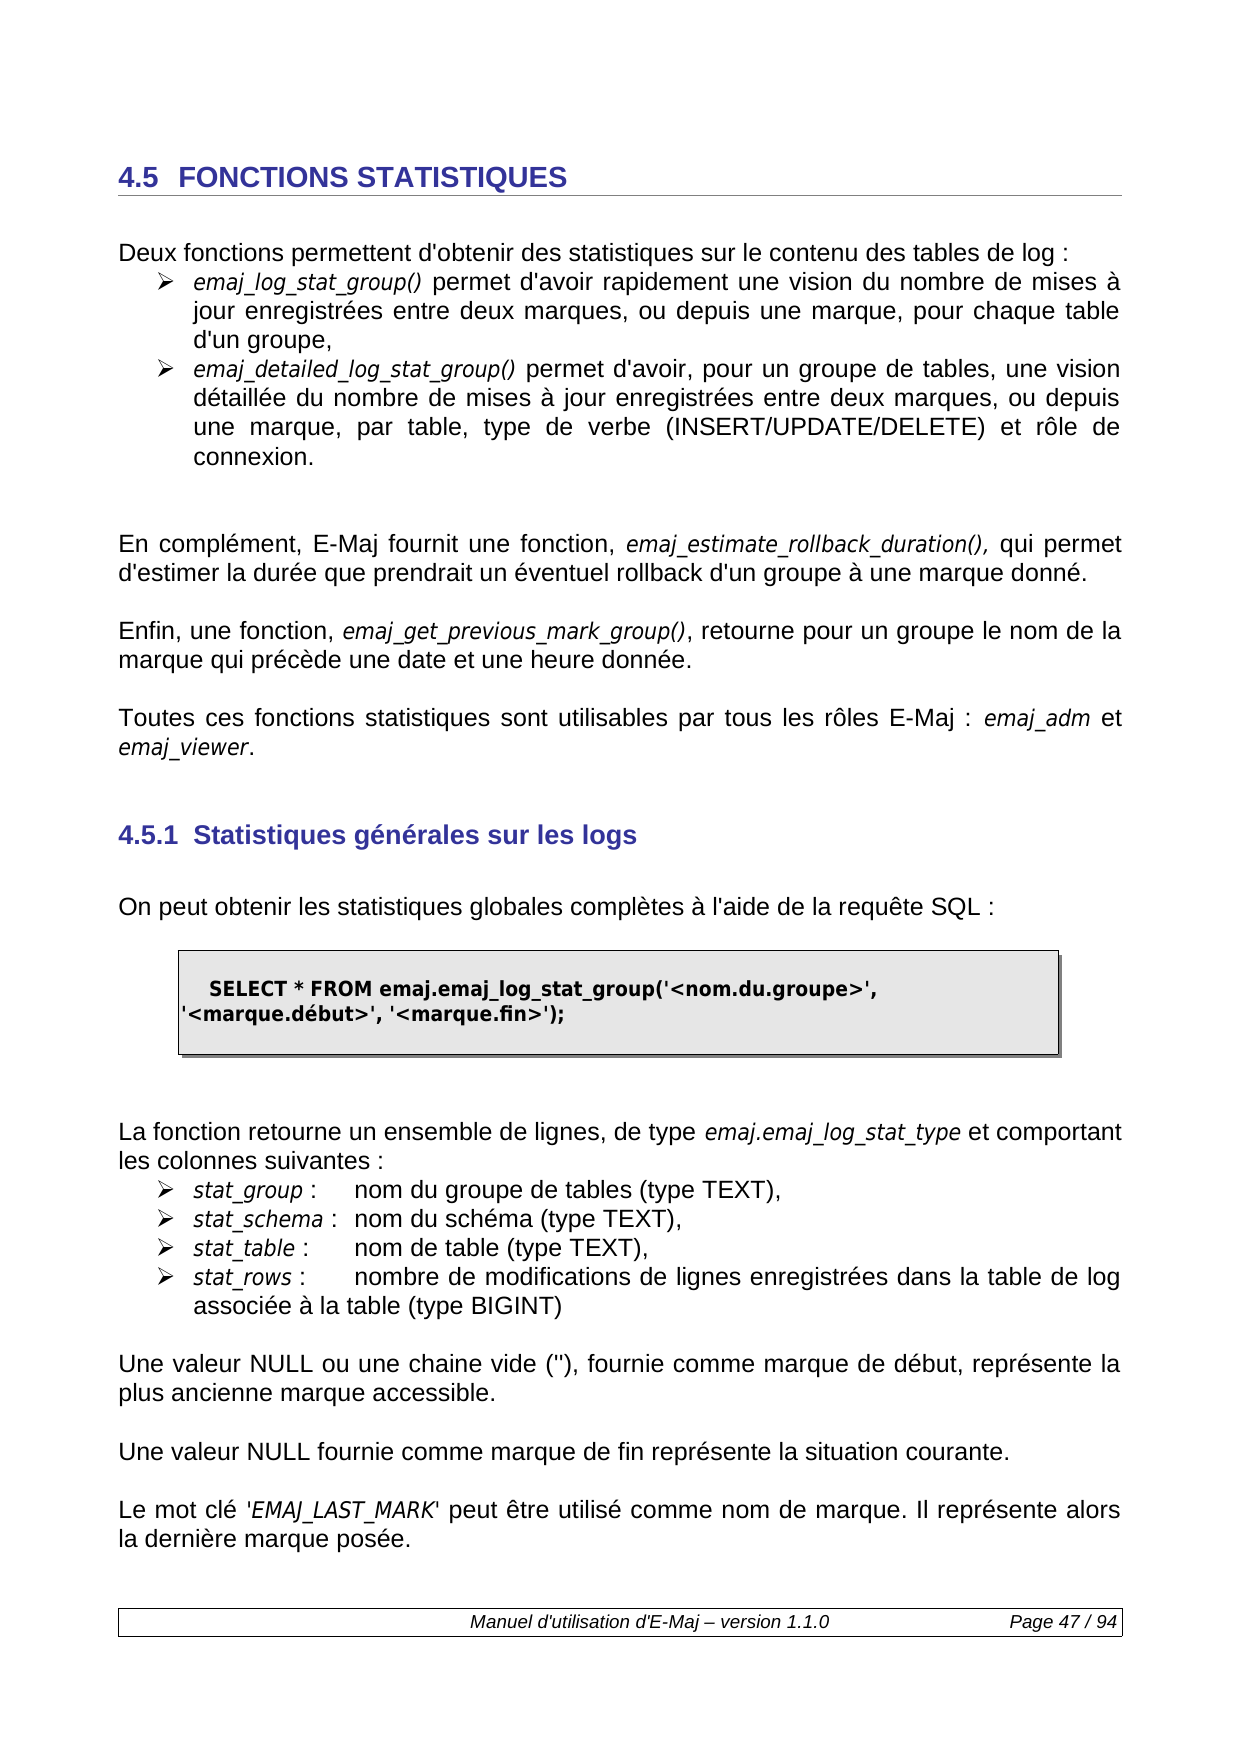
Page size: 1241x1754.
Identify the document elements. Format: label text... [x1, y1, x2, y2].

text La fonction retourne un ensemble de lignes, de type emaj.emaj_log_stat_type et comportant les colonnes suivantes : [118, 1117, 1122, 1175]
text Une valeur NULL fournie comme marque de fin représente la situation courante. [118, 1436, 1122, 1465]
list stat_table : nom de table (type TEXT), [156, 1233, 1122, 1262]
text Enfin, une fonction, emaj_get_previous_mark_group(), retourne pour un groupe le nom de la marque qui précède une date et une heure donnée. [118, 616, 1122, 674]
list emaj_log_stat_group() permet d'avoir rapidement une vision du nombre de mises à jour enregistrées entre deux marques, ou depuis une marque, pour chaque table d'un groupe, [156, 267, 1122, 354]
text Le mot clé 'EMAJ_LAST_MARK' peut être utilisé comme nom de marque. Il représente alors la dernière marque posée. [118, 1494, 1122, 1553]
list emaj_detailed_log_stat_group() permet d'avoir, pour un groupe de tables, une vision détaillée du nombre de mises à jour enregistrées entre deux marques, ou depuis une marque, par table, type de verbe (INSERT/UPDATE/DELETE) et rôle de connexion. [156, 354, 1122, 470]
list stat_group : nom du groupe de tables (type TEXT), [156, 1175, 1122, 1204]
subtitle Fonctions statistiques [118, 160, 1122, 195]
text SELECT * FROM emaj.emaj_log_stat_group('<nom.du.groupe>', '<marque.début>', '<marque.fin>'); [179, 974, 1058, 1023]
subtitle Statistiques générales sur les logs [118, 819, 1122, 850]
list stat_schema : nom du schéma (type TEXT), [156, 1204, 1122, 1233]
text Une valeur NULL ou une chaine vide (''), fournie comme marque de début, représente la plus ancienne marque accessible. [118, 1320, 1122, 1407]
text On peut obtenir les statistiques globales complètes à l'aide de la requête SQL : [118, 892, 1122, 921]
text En complément, E-Maj fournit une fonction, emaj_estimate_rollback_duration(), qui permet d'estimer la durée que prendrait un éventuel rollback d'un groupe à une marque donné. [118, 528, 1122, 587]
list stat_rows : nombre de modifications de lignes enregistrées dans la table de log associée à la table (type BIGINT) [156, 1262, 1122, 1320]
text Deux fonctions permettent d'obtenir des statistiques sur le contenu des tables de log : [118, 238, 1122, 267]
text Toutes ces fonctions statistiques sont utilisables par tous les rôles E-Maj : emaj_adm et emaj_viewer. [118, 703, 1122, 761]
